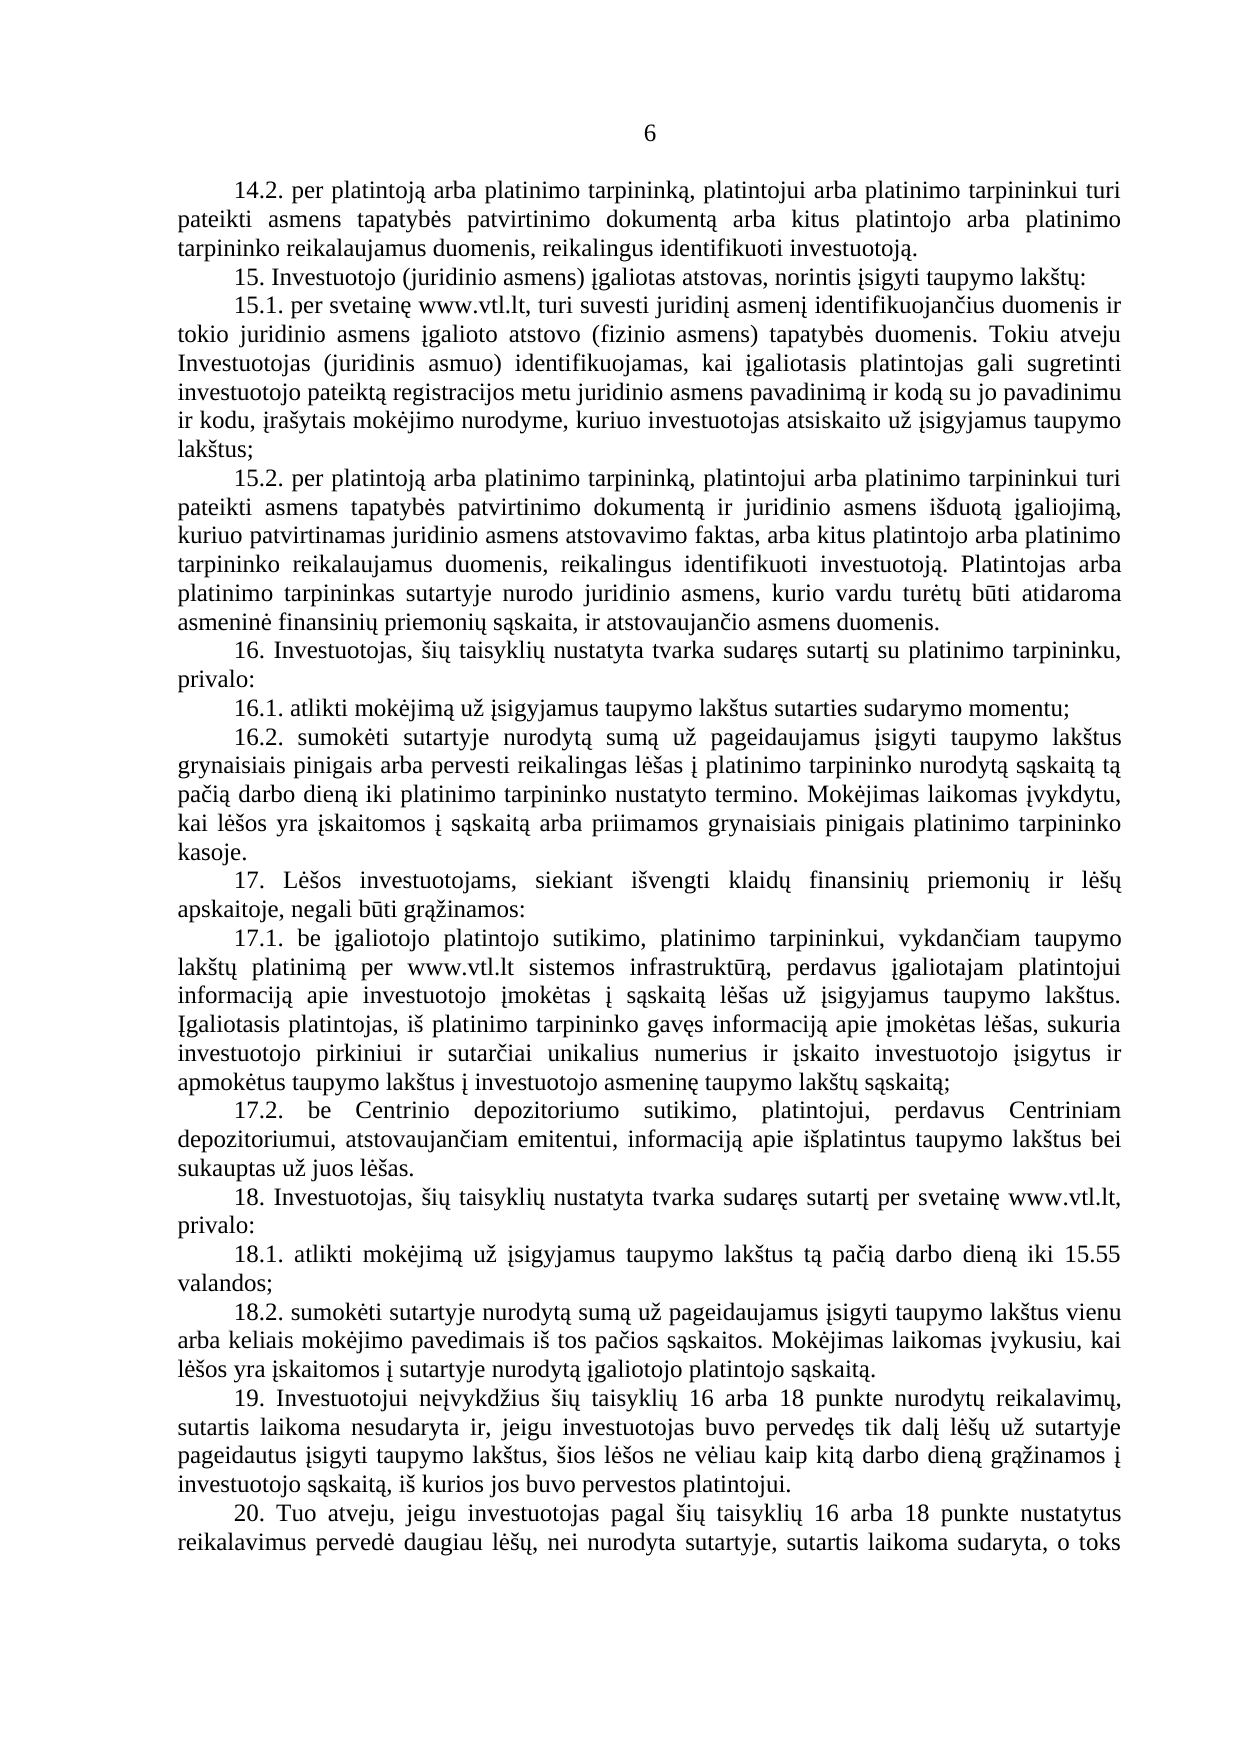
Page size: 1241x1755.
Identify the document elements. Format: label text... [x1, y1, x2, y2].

text 16. Investuotojas, šių taisyklių nustatyta tvarka sudaręs sutartį su platinimo tarpininku, privalo: [177, 636, 1122, 693]
text 15. Investuotojo (juridinio asmens) įgaliotas atstovas, norintis įsigyti taupymo lakštų: [177, 262, 1122, 291]
text 18. Investuotojas, šių taisyklių nustatyta tvarka sudaręs sutartį per svetainę www.vtl.lt, privalo: [177, 1182, 1122, 1239]
text 18.1. atlikti mokėjimą už įsigyjamus taupymo lakštus tą pačią darbo dieną iki 15.55 valandos; [177, 1239, 1122, 1297]
text 17.2. be Centrinio depozitoriumo sutikimo, platintojui, perdavus Centriniam depozitoriumui, atstovaujančiam emitentui, informaciją apie išplatintus taupymo lakštus bei sukauptas už juos lėšas. [177, 1096, 1122, 1182]
text 15.2. per platintoją arba platinimo tarpininką, platintojui arba platinimo tarpininkui turi pateikti asmens tapatybės patvirtinimo dokumentą ir juridinio asmens išduotą įgaliojimą, kuriuo patvirtinamas juridinio asmens atstovavimo faktas, arba kitus platintojo arba platinimo tarpininko reikalaujamus duomenis, reikalingus identifikuoti investuotoją. Platintojas arba platinimo tarpininkas sutartyje nurodo juridinio asmens, kurio vardu turėtų būti atidaroma asmeninė finansinių priemonių sąskaita, ir atstovaujančio asmens duomenis. [177, 463, 1122, 636]
text 16.2. sumokėti sutartyje nurodytą sumą už pageidaujamus įsigyti taupymo lakštus grynaisiais pinigais arba pervesti reikalingas lėšas į platinimo tarpininko nurodytą sąskaitą tą pačią darbo dieną iki platinimo tarpininko nustatyto termino. Mokėjimas laikomas įvykdytu, kai lėšos yra įskaitomos į sąskaitą arba priimamos grynaisiais pinigais platinimo tarpininko kasoje. [177, 722, 1122, 866]
text 19. Investuotojui neįvykdžius šių taisyklių 16 arba 18 punkte nurodytų reikalavimų, sutartis laikoma nesudaryta ir, jeigu investuotojas buvo pervedęs tik dalį lėšų už sutartyje pageidautus įsigyti taupymo lakštus, šios lėšos ne vėliau kaip kitą darbo dieną grąžinamos į investuotojo sąskaitą, iš kurios jos buvo pervestos platintojui. [177, 1383, 1122, 1498]
text 18.2. sumokėti sutartyje nurodytą sumą už pageidaujamus įsigyti taupymo lakštus vienu arba keliais mokėjimo pavedimais iš tos pačios sąskaitos. Mokėjimas laikomas įvykusiu, kai lėšos yra įskaitomos į sutartyje nurodytą įgaliotojo platintojo sąskaitą. [177, 1297, 1122, 1383]
text 20. Tuo atveju, jeigu investuotojas pagal šių taisyklių 16 arba 18 punkte nustatytus reikalavimus pervedė daugiau lėšų, nei nurodyta sutartyje, sutartis laikoma sudaryta, o toks [177, 1498, 1122, 1556]
text 17. Lėšos investuotojams, siekiant išvengti klaidų finansinių priemonių ir lėšų apskaitoje, negali būti grąžinamos: [177, 866, 1122, 923]
text 15.1. per svetainę www.vtl.lt, turi suvesti juridinį asmenį identifikuojančius duomenis ir tokio juridinio asmens įgalioto atstovo (fizinio asmens) tapatybės duomenis. Tokiu atveju Investuotojas (juridinis asmuo) identifikuojamas, kai įgaliotasis platintojas gali sugretinti investuotojo pateiktą registracijos metu juridinio asmens pavadinimą ir kodą su jo pavadinimu ir kodu, įrašytais mokėjimo nurodyme, kuriuo investuotojas atsiskaito už įsigyjamus taupymo lakštus; [177, 291, 1122, 463]
text 16.1. atlikti mokėjimą už įsigyjamus taupymo lakštus sutarties sudarymo momentu; [177, 693, 1122, 722]
text 17.1. be įgaliotojo platintojo sutikimo, platinimo tarpininkui, vykdančiam taupymo lakštų platinimą per www.vtl.lt sistemos infrastruktūrą, perdavus įgaliotajam platintojui informaciją apie investuotojo įmokėtas į sąskaitą lėšas už įsigyjamus taupymo lakštus. Įgaliotasis platintojas, iš platinimo tarpininko gavęs informaciją apie įmokėtas lėšas, sukuria investuotojo pirkiniui ir sutarčiai unikalius numerius ir įskaito investuotojo įsigytus ir apmokėtus taupymo lakštus į investuotojo asmeninę taupymo lakštų sąskaitą; [177, 923, 1122, 1096]
text 14.2. per platintoją arba platinimo tarpininką, platintojui arba platinimo tarpininkui turi pateikti asmens tapatybės patvirtinimo dokumentą arba kitus platintojo arba platinimo tarpininko reikalaujamus duomenis, reikalingus identifikuoti investuotoją. [177, 176, 1122, 262]
